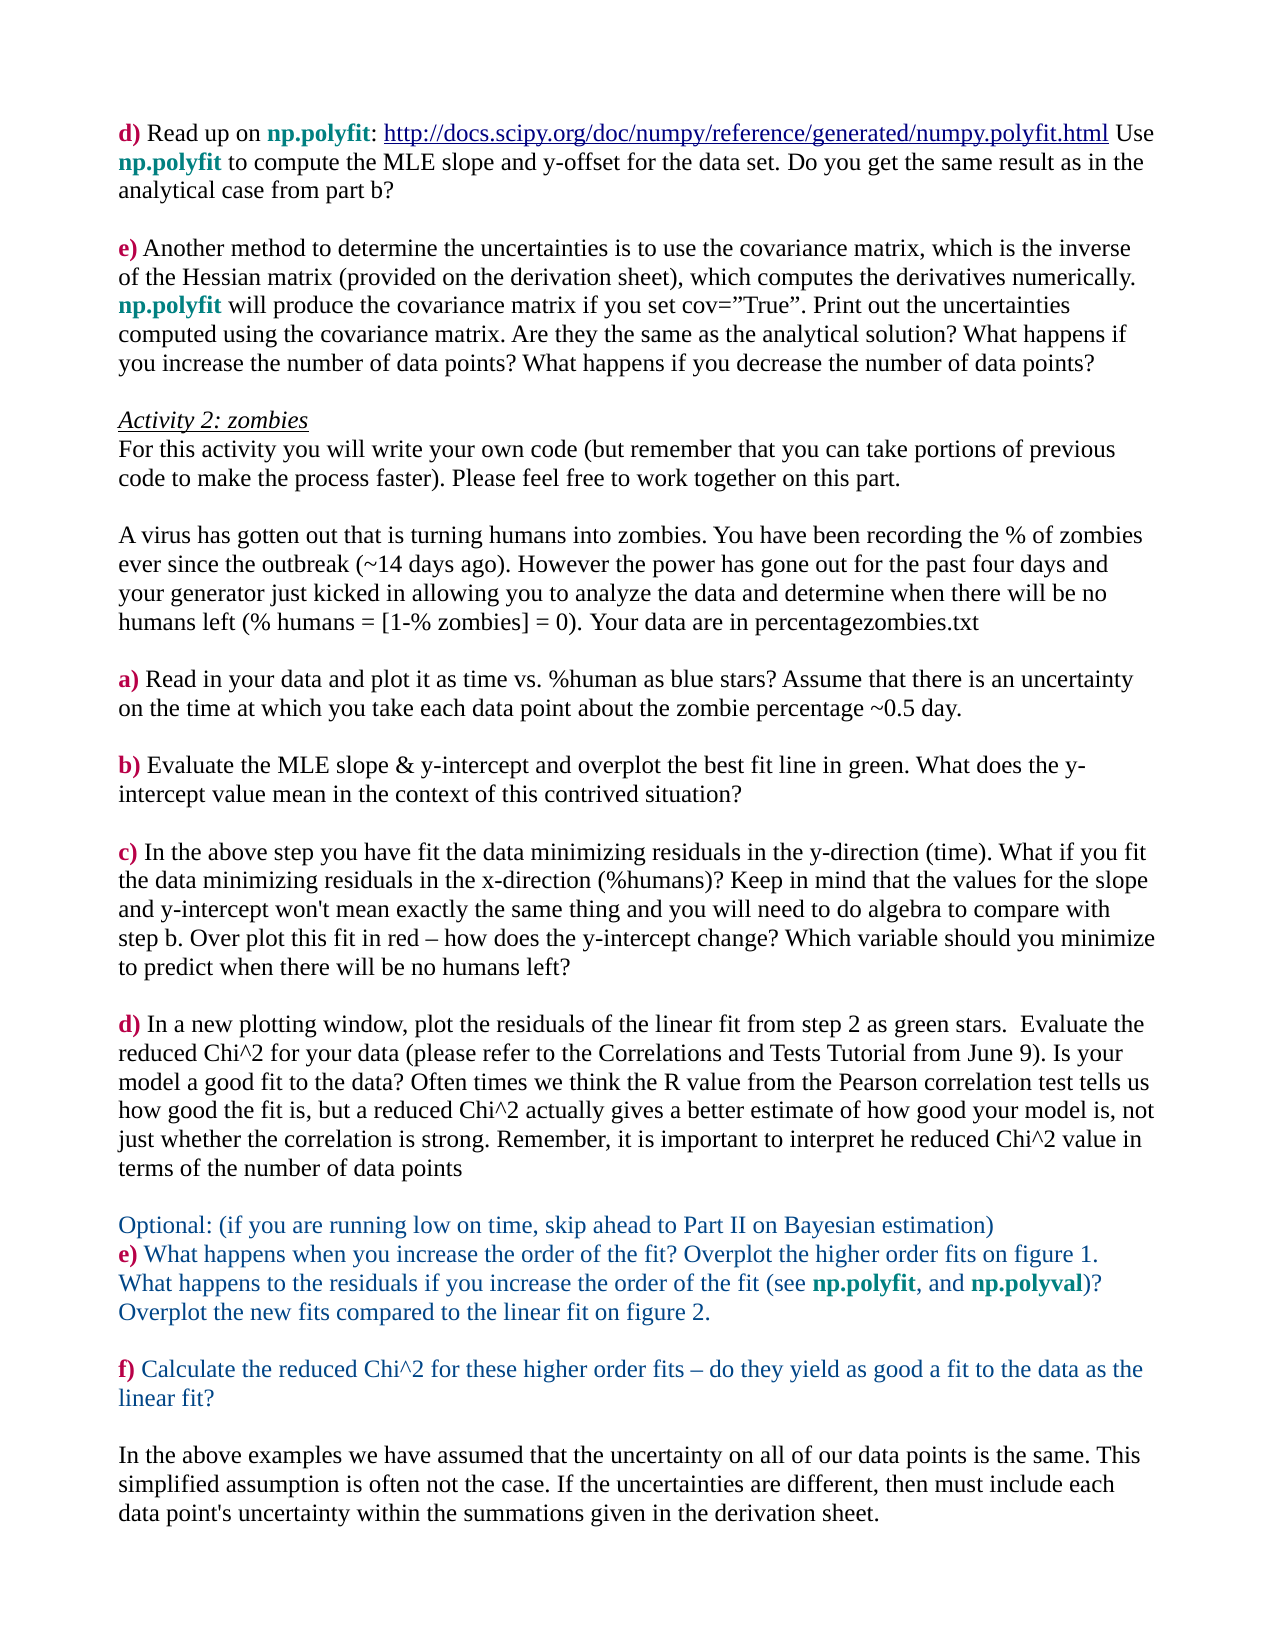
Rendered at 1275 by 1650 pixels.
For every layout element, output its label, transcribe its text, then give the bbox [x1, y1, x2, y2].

text f) Calculate the reduced Chi^2 for these higher order fits – do they yield as good a fit to the data as the linear fit? [118, 1354, 1157, 1412]
text A virus has gotten out that is turning humans into zombies. You have been recording the % of zombies ever since the outbreak (~14 days ago). However the power has gone out for the past four days and your generator just kicked in allowing you to analyze the data and determine when there will be no humans left (% humans = [1-% zombies] = 0). Your data are in percentagezombies.txt [118, 521, 1157, 636]
text For this activity you will write your own code (but remember that you can take portions of previous code to make the process faster). Please feel free to work together on this part. [118, 434, 1157, 492]
text Activity 2: zombies [118, 406, 1157, 434]
text a) Read in your data and plot it as time vs. %human as blue stars? Assume that there is an uncertainty on the time at which you take each data point about the zombie percentage ~0.5 day. [118, 664, 1157, 722]
text Optional: (if you are running low on time, skip ahead to Part II on Bayesian estimation) [118, 1211, 1157, 1239]
text d) In a new plotting window, plot the residuals of the linear fit from step 2 as green stars. Evaluate the reduced Chi^2 for your data (please refer to the Correlations and Tests Tutorial from June 9). Is your model a good fit to the data? Often times we think the R value from the Pearson correlation test tells us how good the fit is, but a reduced Chi^2 actually gives a better estimate of how good your model is, not just whether the correlation is strong. Remember, it is important to interpret he reduced Chi^2 value in terms of the number of data points [118, 1009, 1157, 1182]
text b) Evaluate the MLE slope & y-intercept and overplot the best fit line in green. What does the y-intercept value mean in the context of this contrived situation? [118, 751, 1157, 808]
text c) In the above step you have fit the data minimizing residuals in the y-direction (time). What if you fit the data minimizing residuals in the x-direction (%humans)? Keep in mind that the values for the slope and y-intercept won't mean exactly the same thing and you will need to do algebra to compare with step b. Over plot this fit in red – how does the y-intercept change? Which variable should you minimize to predict when there will be no humans left? [118, 837, 1157, 981]
text e) What happens when you increase the order of the fit? Overplot the higher order fits on figure 1. What happens to the residuals if you increase the order of the fit (see np.polyfit, and np.polyval)? Overplot the new fits compared to the linear fit on figure 2. [118, 1239, 1157, 1326]
text e) Another method to determine the uncertainties is to use the covariance matrix, which is the inverse of the Hessian matrix (provided on the derivation sheet), which computes the derivatives numerically. np.polyfit will produce the covariance matrix if you set cov=”True”. Print out the uncertainties computed using the covariance matrix. Are they the same as the analytical solution? What happens if you increase the number of data points? What happens if you decrease the number of data points? [118, 233, 1157, 377]
text d) Read up on np.polyfit: http://docs.scipy.org/doc/numpy/reference/generated/numpy.polyfit.html Use np.polyfit to compute the MLE slope and y-offset for the data set. Do you get the same result as in the analytical case from part b? [118, 118, 1157, 204]
text In the above examples we have assumed that the uncertainty on all of our data points is the same. This simplified assumption is often not the case. If the uncertainties are different, then must include each data point's uncertainty within the summations given in the derivation sheet. [118, 1441, 1157, 1527]
